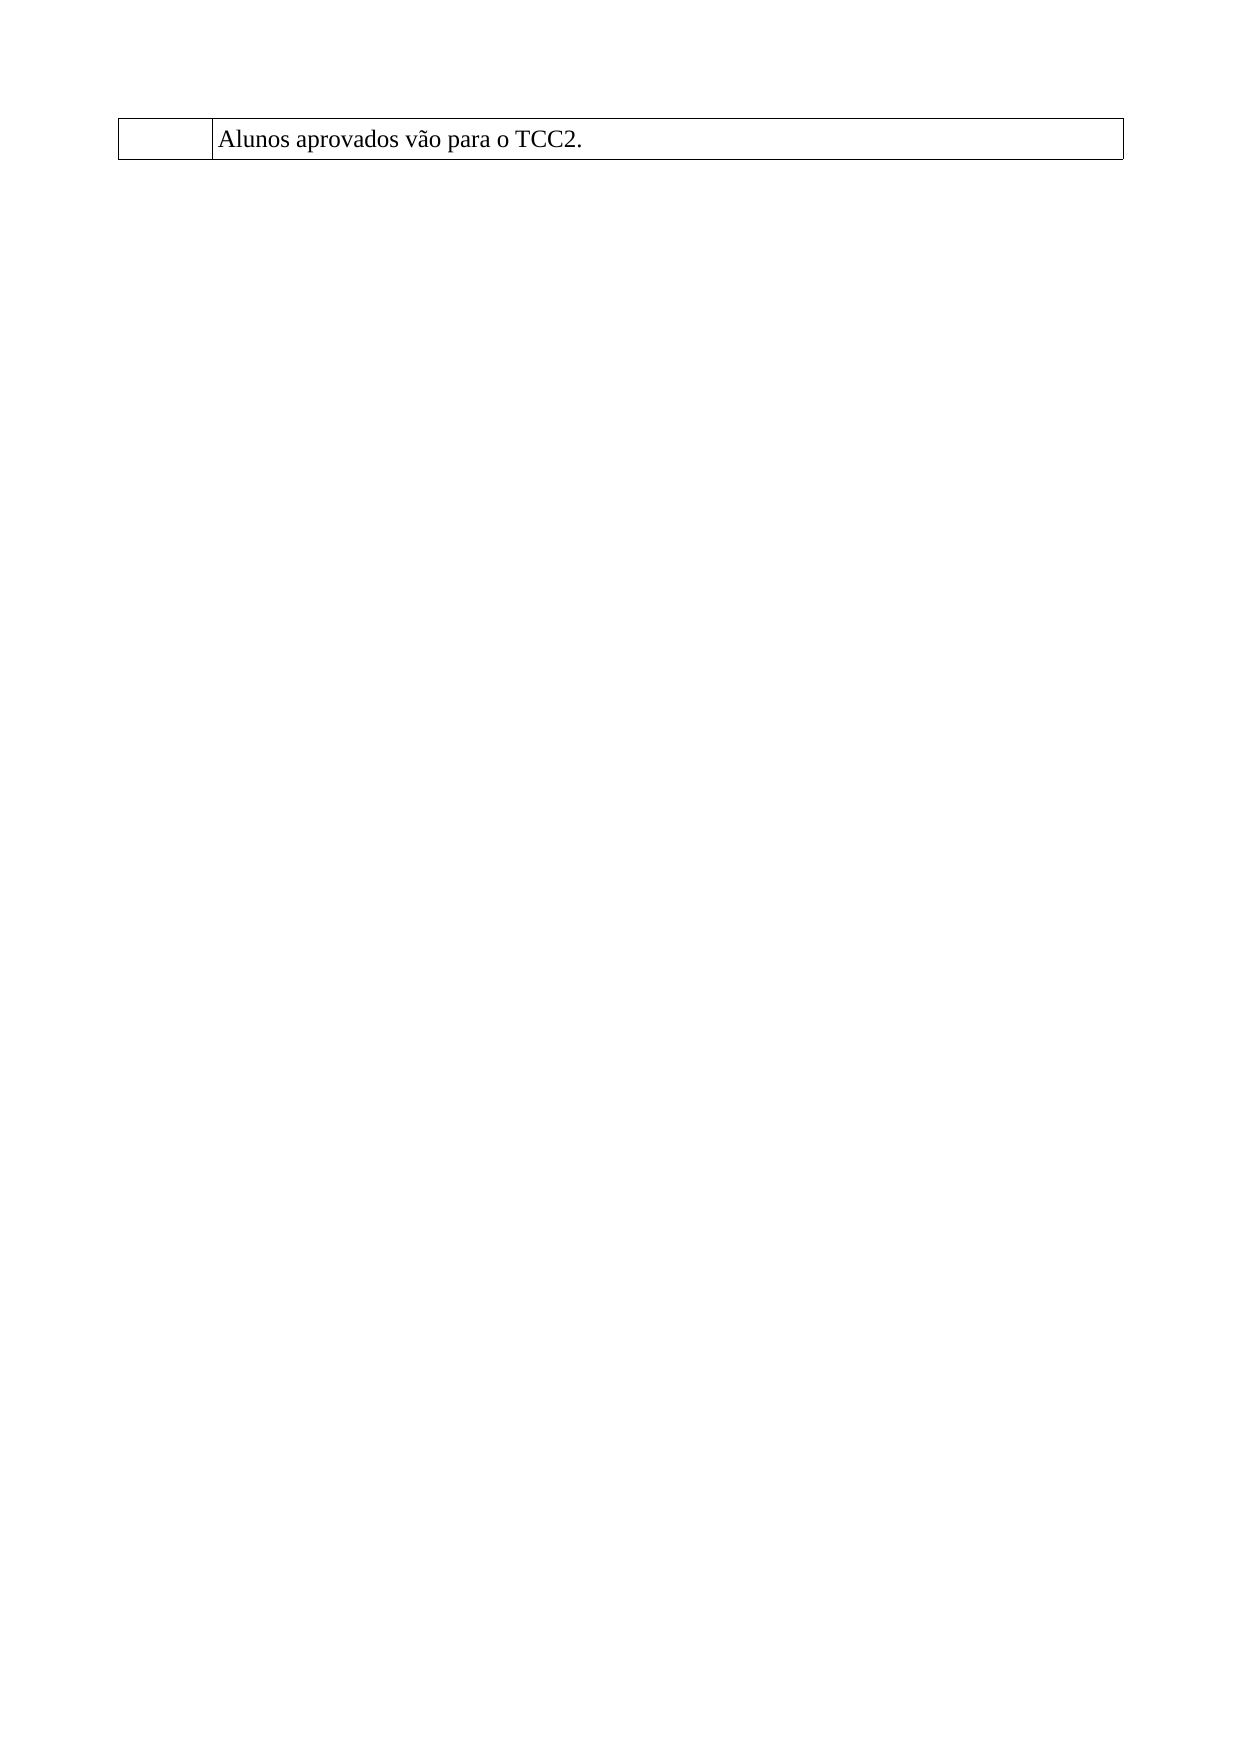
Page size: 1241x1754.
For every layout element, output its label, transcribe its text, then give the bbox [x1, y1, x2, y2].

table_cell [119, 119, 212, 159]
table_cell Alunos aprovados vão para o TCC2. [213, 119, 1123, 159]
